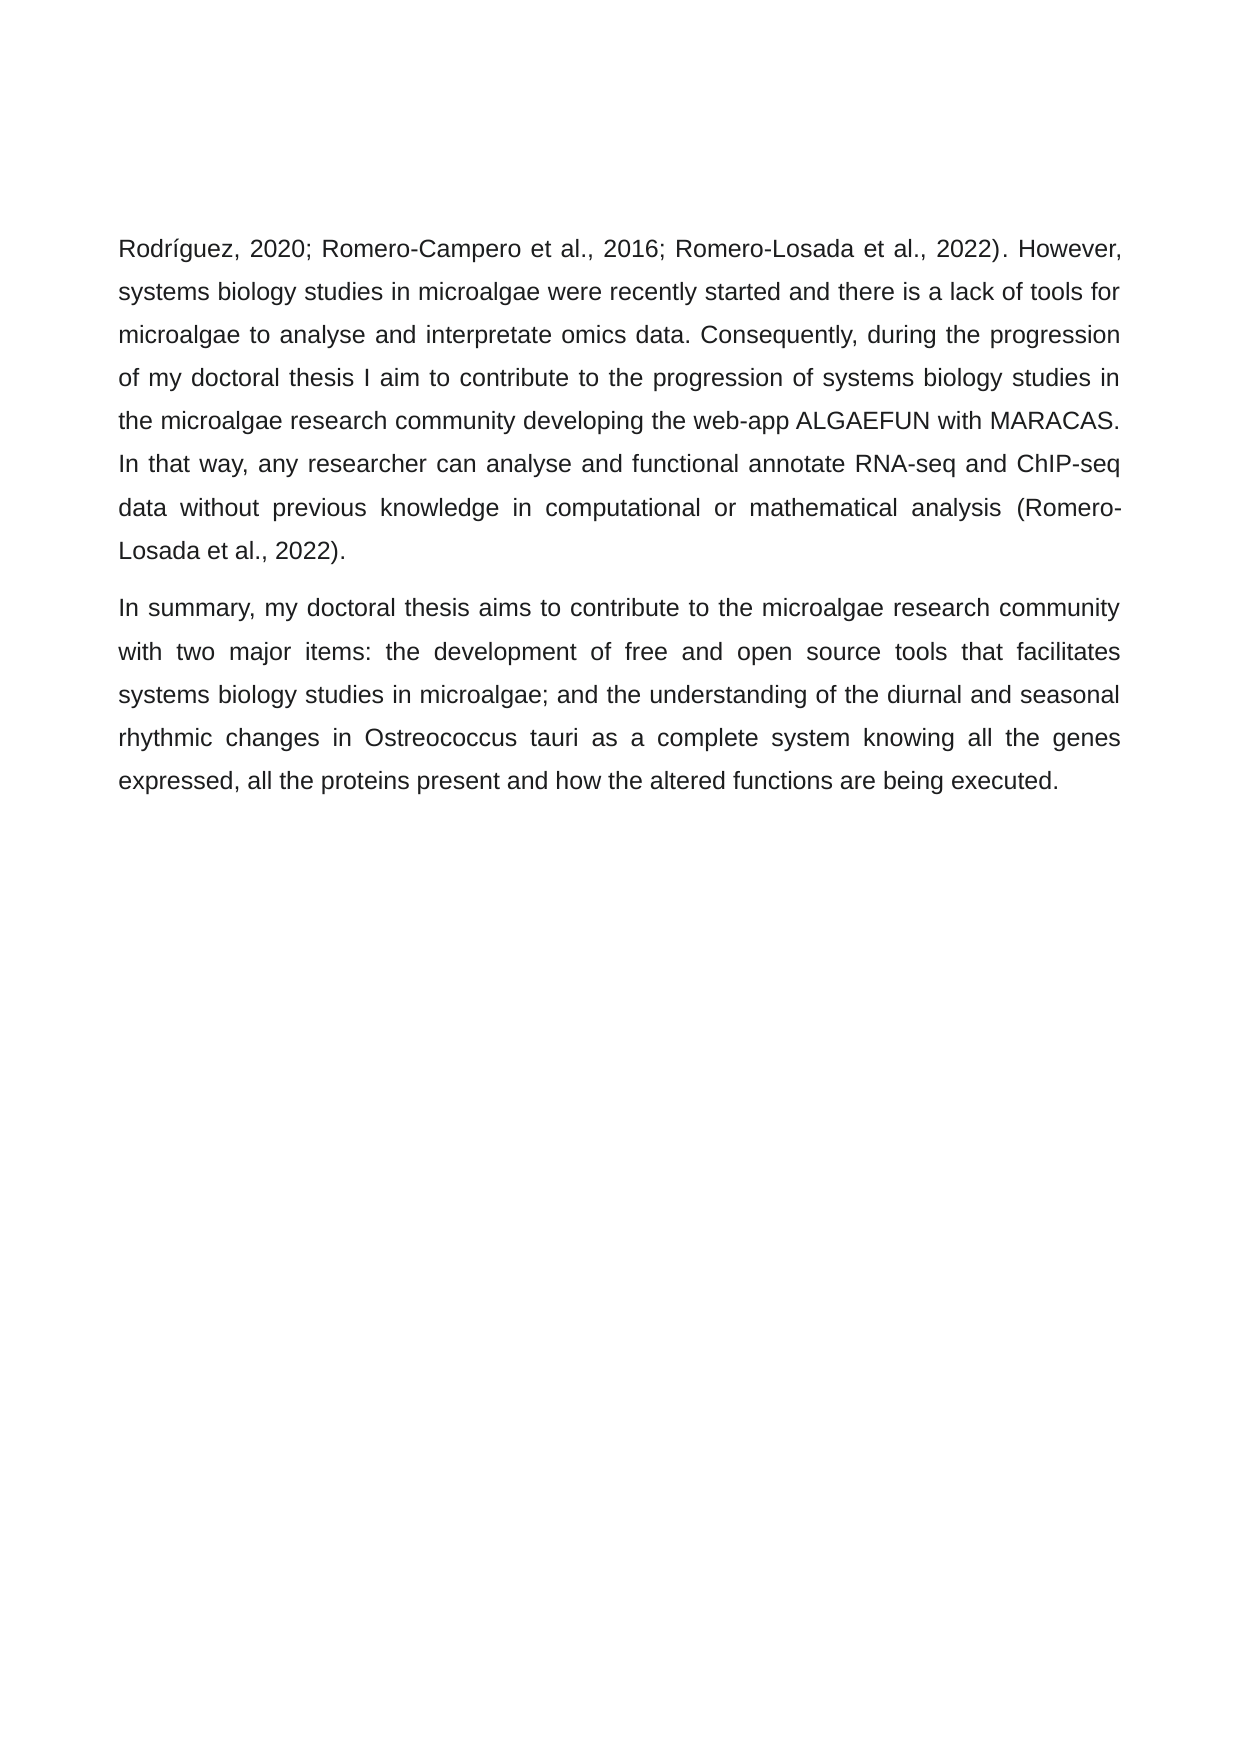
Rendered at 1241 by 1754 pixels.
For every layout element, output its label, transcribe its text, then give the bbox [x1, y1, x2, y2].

text In summary, my doctoral thesis aims to contribute to the microalgae research community with two major items: the development of free and open source tools that facilitates systems biology studies in microalgae; and the understanding of the diurnal and seasonal rhythmic changes in Ostreococcus tauri as a complete system knowing all the genes expressed, all the proteins present and how the altered functions are being executed. [118, 593, 1122, 795]
text Rodríguez, 2020; Romero-Campero et al., 2016; Romero-Losada et al., 2022)⁠. However, systems biology studies in microalgae were recently started and there is a lack of tools for microalgae to analyse and interpretate omics data. Consequently, during the progression of my doctoral thesis I aim to contribute to the progression of systems biology studies in the microalgae research community developing the web-app ALGAEFUN with MARACAS. In that way, any researcher can analyse and functional annotate RNA-seq and ChIP-seq data without previous knowledge in computational or mathematical analysis (Romero-Losada et al., 2022)⁠. [118, 234, 1122, 564]
